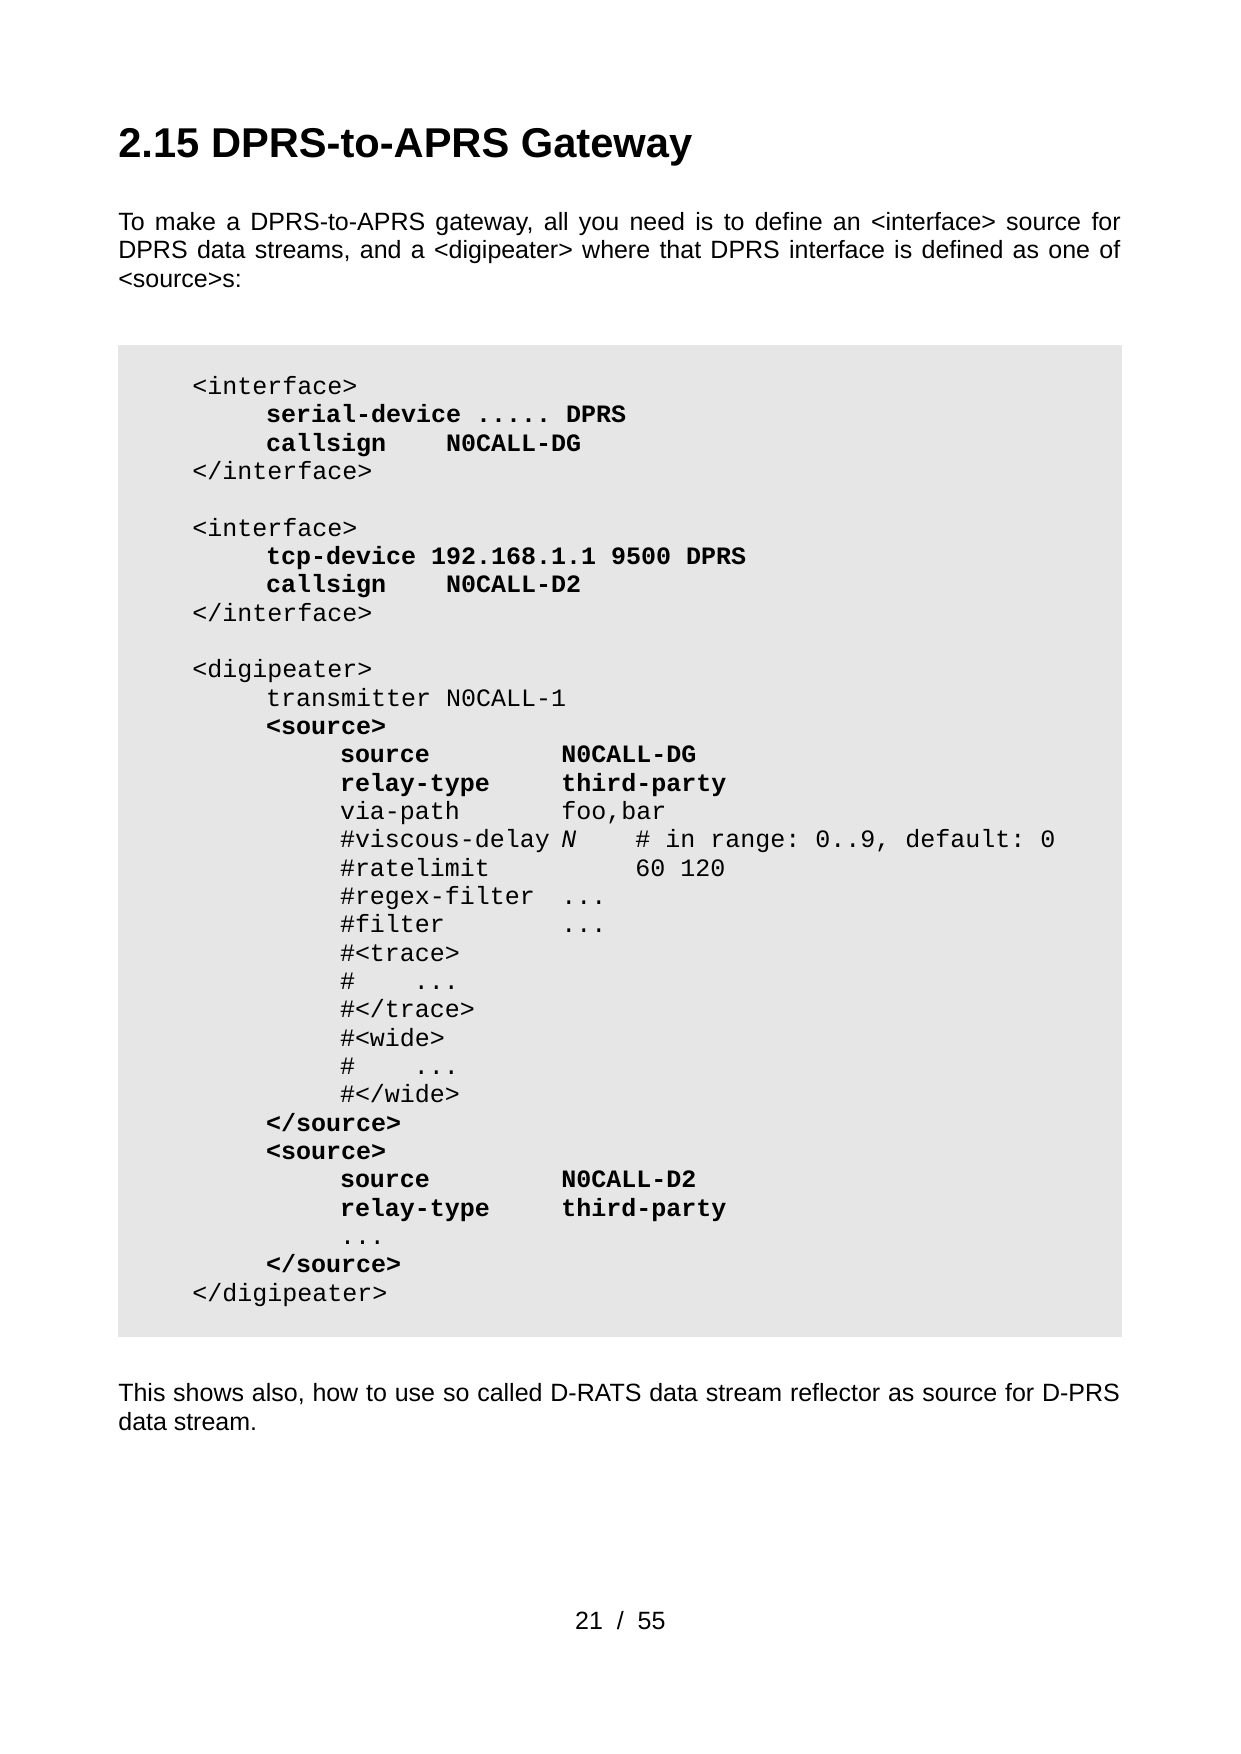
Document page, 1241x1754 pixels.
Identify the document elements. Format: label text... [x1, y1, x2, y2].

text callsign N0CALL-DG [118, 430, 1122, 458]
text tcp-device 192.168.1.1 9500 DPRS [118, 543, 1122, 572]
text #viscous-delay N # in range: 0..9, default: 0 [118, 827, 1122, 855]
text #</trace> [118, 997, 1122, 1025]
text <digipeater> [118, 657, 1122, 685]
text via-path foo,bar [118, 798, 1122, 827]
text </interface> [118, 458, 1122, 487]
text serial-device ..... DPRS [118, 402, 1122, 430]
text #<trace> [118, 940, 1122, 968]
text ... [118, 1223, 1122, 1252]
text <interface> [118, 373, 1122, 402]
text To make a DPRS-to-APRS gateway, all you need is to define an <interface> source for DPRS data streams, and a <digipeater> where that DPRS interface is defined as one of <source>s: [118, 207, 1122, 293]
text #filter ... [118, 912, 1122, 940]
text <interface> [118, 515, 1122, 543]
text </source> [118, 1252, 1122, 1280]
text <source> [118, 713, 1122, 742]
text source N0CALL-DG [118, 742, 1122, 770]
text relay-type third-party [118, 1195, 1122, 1223]
subtitle DPRS-to-APRS Gateway [118, 118, 1122, 166]
text </source> [118, 1110, 1122, 1138]
text <source> [118, 1138, 1122, 1167]
text transmitter N0CALL-1 [118, 685, 1122, 713]
text #regex-filter ... [118, 883, 1122, 912]
text </interface> [118, 600, 1122, 628]
text </digipeater> [118, 1280, 1122, 1308]
text #</wide> [118, 1082, 1122, 1110]
text #ratelimit 60 120 [118, 855, 1122, 883]
text source N0CALL-D2 [118, 1167, 1122, 1195]
text This shows also, how to use so called D-RATS data stream reflector as source for D-PRS data stream. [118, 1378, 1122, 1435]
text # ... [118, 1053, 1122, 1082]
text # ... [118, 968, 1122, 997]
text callsign N0CALL-D2 [118, 572, 1122, 600]
text #<wide> [118, 1025, 1122, 1053]
text relay-type third-party [118, 770, 1122, 798]
